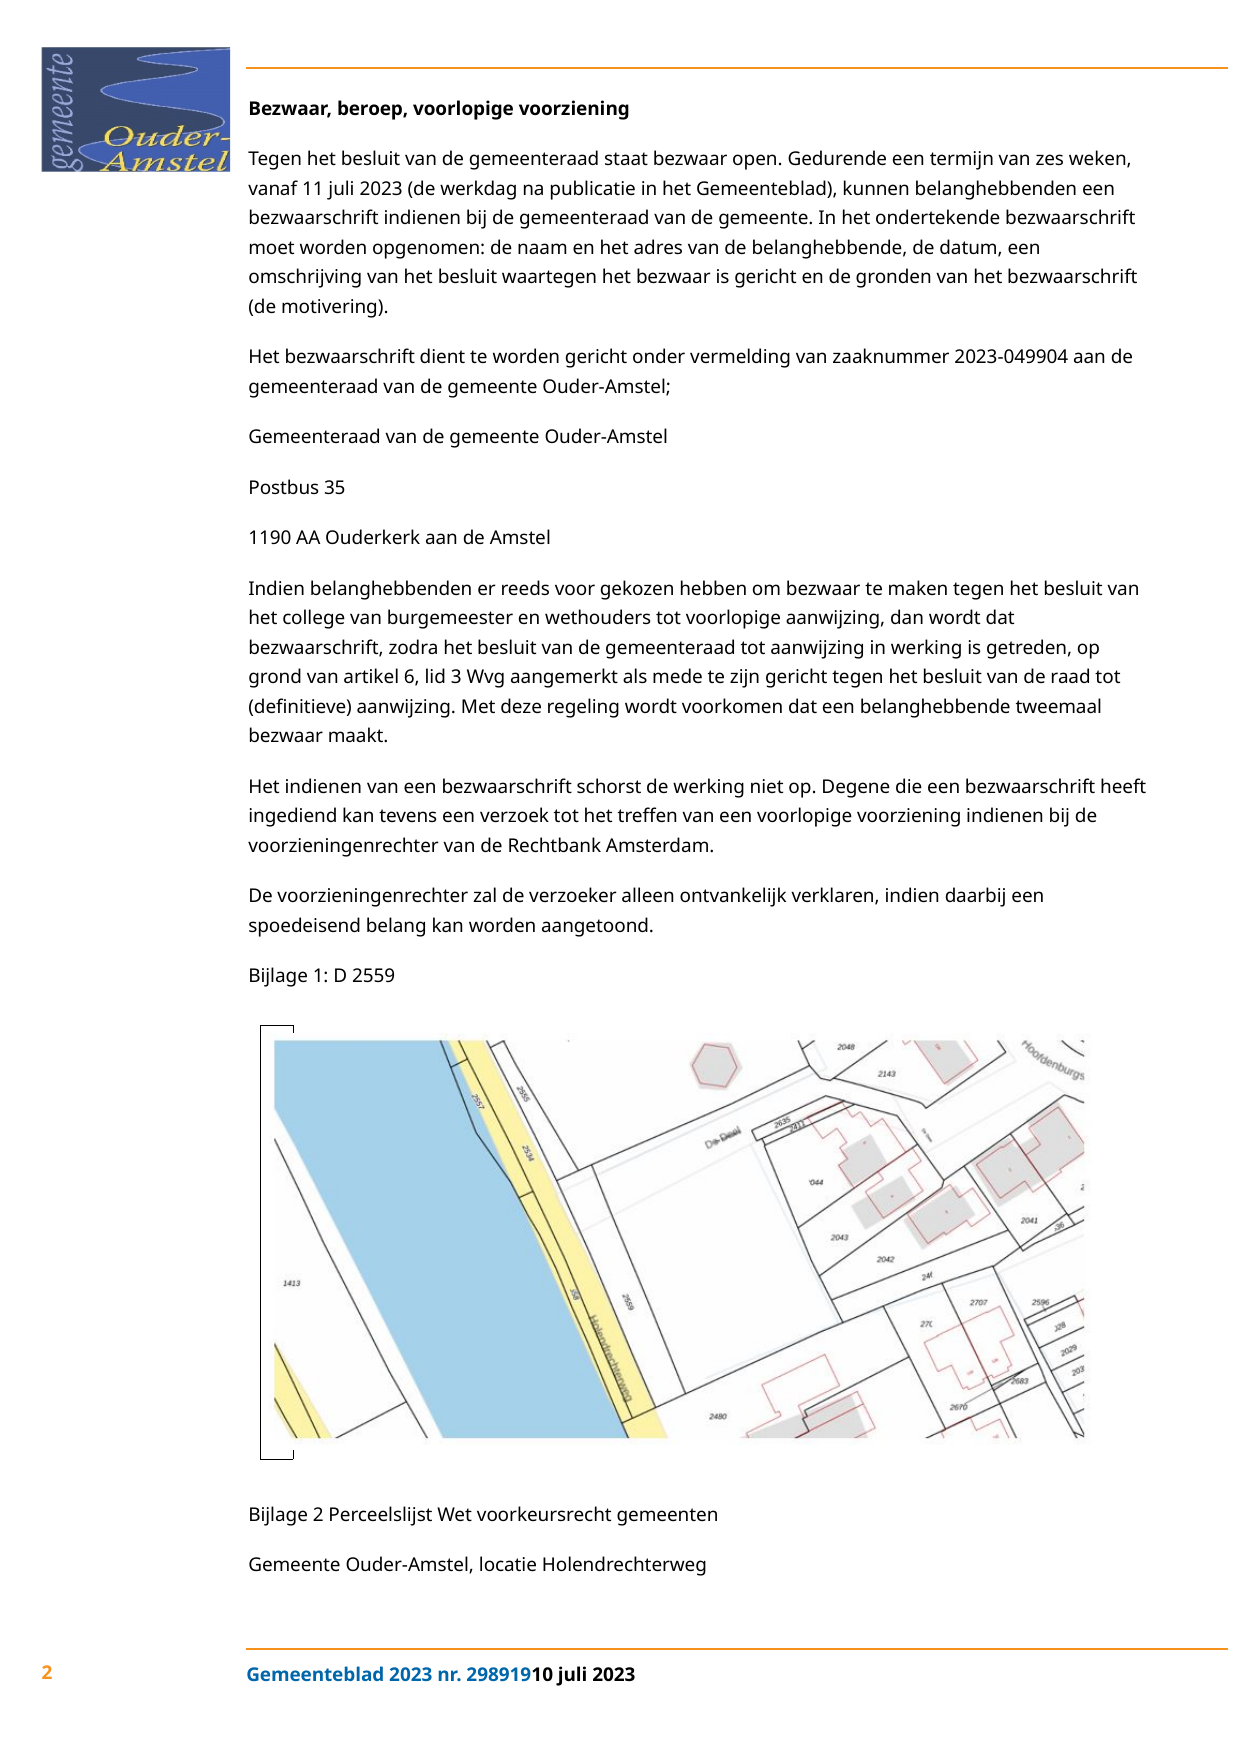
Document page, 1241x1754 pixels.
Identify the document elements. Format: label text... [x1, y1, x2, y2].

text Tegen het besluit van de gemeenteraad staat bezwaar open. Gedurende een termijn van zes weken, vanaf 11 juli 2023 (de werkdag na publicatie in het Gemeenteblad), kunnen belanghebbenden een bezwaarschrift indienen bij de gemeenteraad van de gemeente. In het ondertekende bezwaarschrift moet worden opgenomen: de naam en het adres van de belanghebbende, de datum, een omschrijving van het besluit waartegen het bezwaar is gericht en de gronden van het bezwaarschrift (de motivering). [248, 145, 1152, 319]
text Het indienen van een bezwaarschrift schorst de werking niet op. Degene die een bezwaarschrift heeft ingediend kan tevens een verzoek tot het treffen van een voorlopige voorziening indienen bij de voorzieningenrechter van de Rechtbank Amsterdam. [248, 773, 1152, 858]
text Bijlage 2 Perceelslijst Wet voorkeursrecht gemeenten [248, 1501, 1152, 1527]
text Bezwaar, beroep, voorlopige voorziening [248, 95, 1152, 121]
picture [41, 47, 231, 172]
text Gemeenteraad van de gemeente Ouder-Amstel [248, 423, 1152, 449]
text De voorzieningenrechter zal de verzoeker alleen ontvankelijk verklaren, indien daarbij een spoedeisend belang kan worden aangetoond. [248, 883, 1152, 938]
picture [268, 1033, 1095, 1450]
text Postbus 35 [248, 474, 1152, 500]
text Gemeente Ouder-Amstel, locatie Holendrechterweg [248, 1551, 1152, 1577]
text Bijlage 1: D 2559 [248, 963, 1152, 988]
text Het bezwaarschrift dient te worden gericht onder vermelding van zaaknummer 2023-049904 aan de gemeenteraad van de gemeente Ouder-Amstel; [248, 343, 1152, 399]
text Indien belanghebbenden er reeds voor gekozen hebben om bezwaar te maken tegen het besluit van het college van burgemeester en wethouders tot voorlopige aanwijzing, dan wordt dat bezwaarschrift, zodra het besluit van de gemeenteraad tot aanwijzing in werking is getreden, op grond van artikel 6, lid 3 Wvg aangemerkt als mede te zijn gericht tegen het besluit van de raad tot (definitieve) aanwijzing. Met deze regeling wordt voorkomen dat een belanghebbende tweemaal bezwaar maakt. [248, 575, 1152, 748]
text 1190 AA Ouderkerk aan de Amstel [248, 524, 1152, 550]
